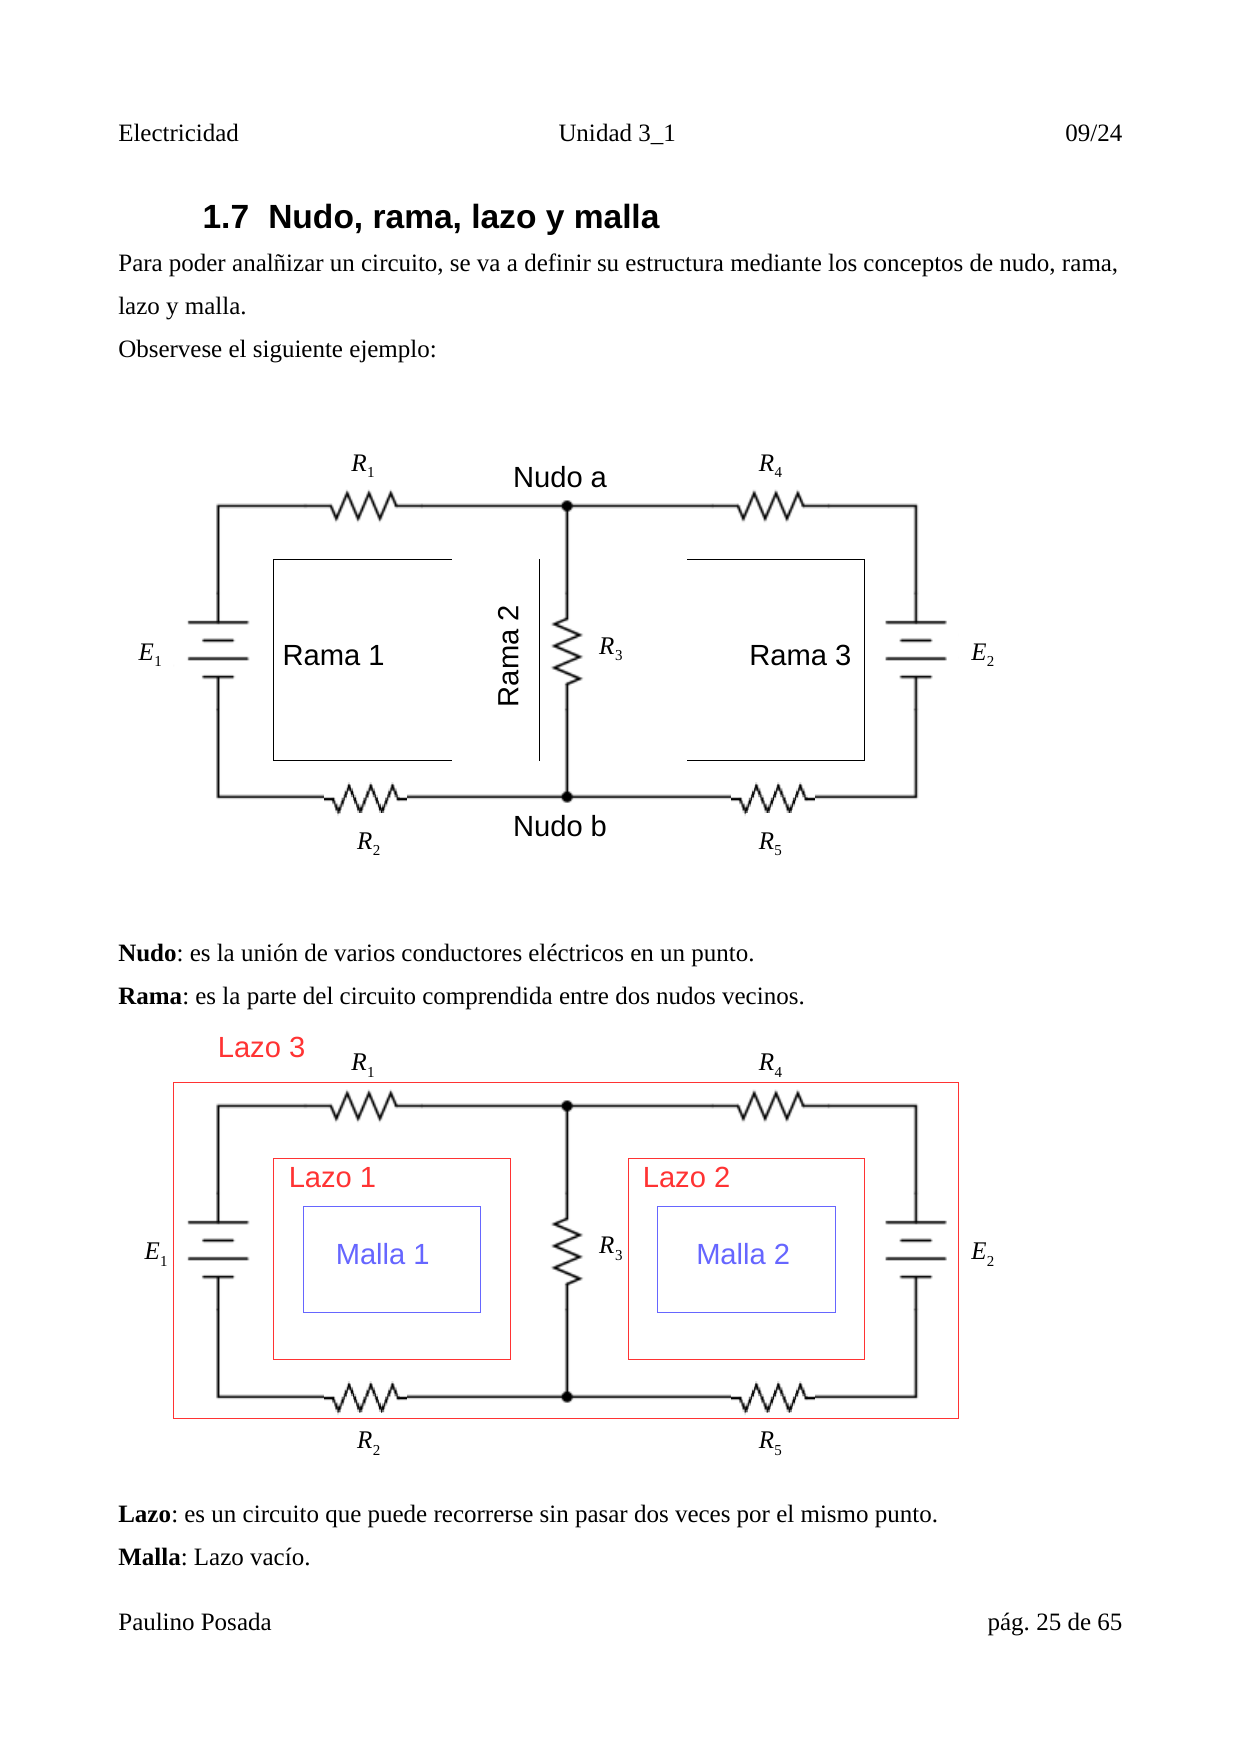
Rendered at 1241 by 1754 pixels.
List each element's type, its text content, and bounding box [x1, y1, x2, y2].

text Para poder analñizar un circuito, se va a definir su estructura mediante los conceptos de nudo, rama, lazo y malla. [118, 248, 1122, 320]
picture [118, 446, 1008, 829]
text Nudo: es la unión de varios conductores eléctricos en un punto. [118, 938, 1122, 967]
text Rama: es la parte del circuito comprendida entre dos nudos vecinos. [118, 981, 1122, 1010]
subtitle Nudo, rama, lazo y malla [193, 197, 1122, 236]
picture [392, 1419, 407, 1428]
picture [118, 1046, 338, 1417]
picture [387, 1046, 746, 1082]
picture [324, 1419, 344, 1428]
picture [794, 1046, 1008, 1417]
picture [731, 1419, 746, 1428]
picture [794, 1419, 815, 1428]
text Lazo: es un circuito que puede recorrerse sin pasar dos veces por el mismo punto. [118, 1499, 1122, 1528]
picture [238, 1049, 245, 1055]
picture [174, 1083, 958, 1418]
text Malla: Lazo vacío. [118, 1542, 1122, 1571]
text Observese el siguiente ejemplo: [118, 334, 1122, 363]
picture [268, 1046, 276, 1055]
